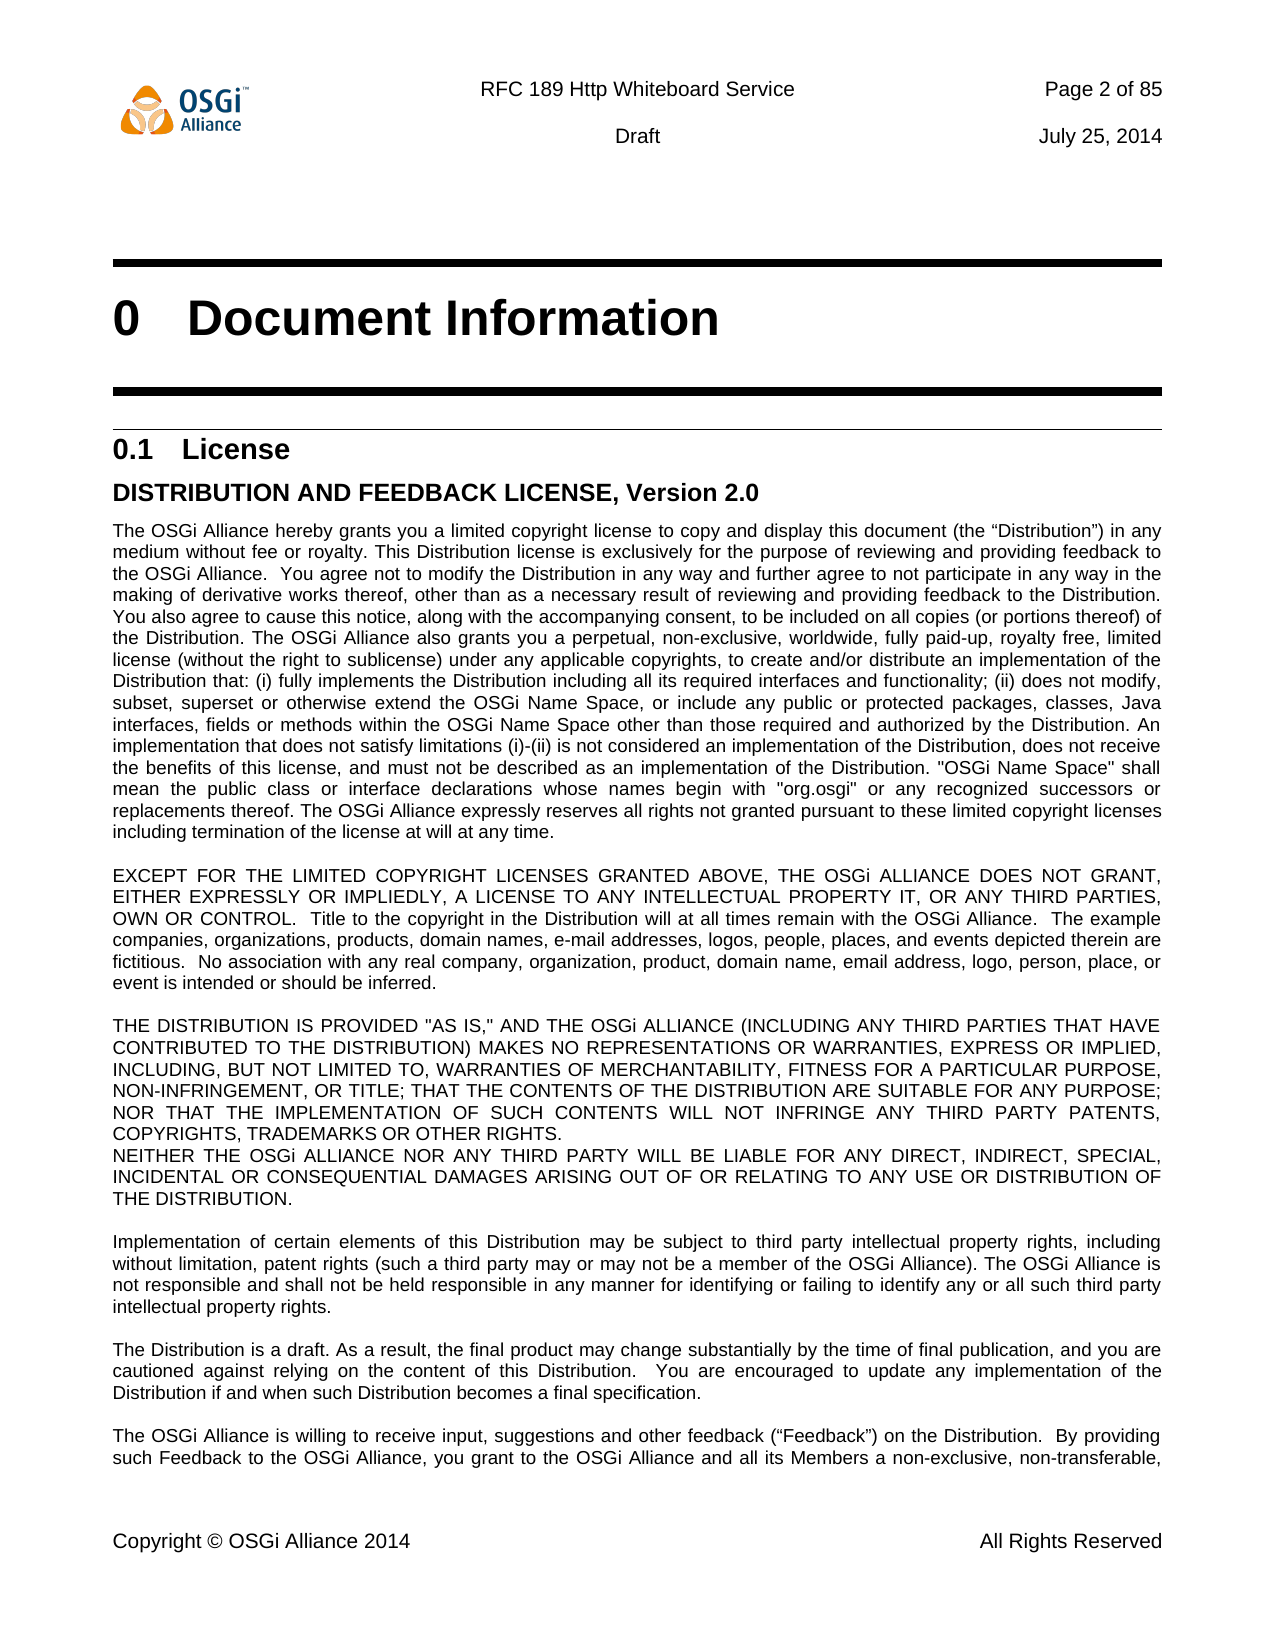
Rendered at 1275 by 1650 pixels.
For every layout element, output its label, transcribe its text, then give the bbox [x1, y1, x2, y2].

subtitle License [112, 430, 1162, 466]
text The Distribution is a draft. As a result, the final product may change substantially by the time of final publication, and you are cautioned against relying on the content of this Distribution. You are encouraged to update any implementation of the Distribution if and when such Distribution becomes a final specification. [112, 1339, 1162, 1403]
text NEITHER THE OSGi ALLIANCE NOR ANY THIRD PARTY WILL BE LIABLE FOR ANY DIRECT, INDIRECT, SPECIAL, INCIDENTAL OR CONSEQUENTIAL DAMAGES ARISING OUT OF OR RELATING TO ANY USE OR DISTRIBUTION OF THE DISTRIBUTION. [112, 1145, 1162, 1209]
text Implementation of certain elements of this Distribution may be subject to third party intellectual property rights, including without limitation, patent rights (such a third party may or may not be a member of the OSGi Alliance). The OSGi Alliance is not responsible and shall not be held responsible in any manner for identifying or failing to identify any or all such third party intellectual property rights. [112, 1231, 1162, 1317]
subtitle Document Information [112, 260, 1162, 396]
text THE DISTRIBUTION IS PROVIDED "AS IS," AND THE OSGi ALLIANCE (INCLUDING ANY THIRD PARTIES THAT HAVE CONTRIBUTED TO THE DISTRIBUTION) MAKES NO REPRESENTATIONS OR WARRANTIES, EXPRESS OR IMPLIED, INCLUDING, BUT NOT LIMITED TO, WARRANTIES OF MERCHANTABILITY, FITNESS FOR A PARTICULAR PURPOSE, NON-INFRINGEMENT, OR TITLE; THAT THE CONTENTS OF THE DISTRIBUTION ARE SUITABLE FOR ANY PURPOSE; NOR THAT THE IMPLEMENTATION OF SUCH CONTENTS WILL NOT INFRINGE ANY THIRD PARTY PATENTS, COPYRIGHTS, TRADEMARKS OR OTHER RIGHTS. [112, 1015, 1162, 1145]
text DISTRIBUTION AND FEEDBACK LICENSE, Version 2.0 [112, 478, 1162, 507]
picture [113, 78, 257, 142]
text The OSGi Alliance hereby grants you a limited copyright license to copy and display this document (the “Distribution”) in any medium without fee or royalty. This Distribution license is exclusively for the purpose of reviewing and providing feedback to the OSGi Alliance. You agree not to modify the Distribution in any way and further agree to not participate in any way in the making of derivative works thereof, other than as a necessary result of reviewing and providing feedback to the Distribution. You also agree to cause this notice, along with the accompanying consent, to be included on all copies (or portions thereof) of the Distribution. The OSGi Alliance also grants you a perpetual, non-exclusive, worldwide, fully paid-up, royalty free, limited license (without the right to sublicense) under any applicable copyrights, to create and/or distribute an implementation of the Distribution that: (i) fully implements the Distribution including all its required interfaces and functionality; (ii) does not modify, subset, superset or otherwise extend the OSGi Name Space, or include any public or protected packages, classes, Java interfaces, fields or methods within the OSGi Name Space other than those required and authorized by the Distribution. An implementation that does not satisfy limitations (i)-(ii) is not considered an implementation of the Distribution, does not receive the benefits of this license, and must not be described as an implementation of the Distribution. "OSGi Name Space" shall mean the public class or interface declarations whose names begin with "org.osgi" or any recognized successors or replacements thereof. The OSGi Alliance expressly reserves all rights not granted pursuant to these limited copyright licenses including termination of the license at will at any time. [112, 519, 1162, 843]
text The OSGi Alliance is willing to receive input, suggestions and other feedback (“Feedback”) on the Distribution. By providing such Feedback to the OSGi Alliance, you grant to the OSGi Alliance and all its Members a non-exclusive, non-transferable, [112, 1425, 1162, 1468]
text EXCEPT FOR THE LIMITED COPYRIGHT LICENSES GRANTED ABOVE, THE OSGi ALLIANCE DOES NOT GRANT, EITHER EXPRESSLY OR IMPLIEDLY, A LICENSE TO ANY INTELLECTUAL PROPERTY IT, OR ANY THIRD PARTIES, OWN OR CONTROL. Title to the copyright in the Distribution will at all times remain with the OSGi Alliance. The example companies, organizations, products, domain names, e-mail addresses, logos, people, places, and events depicted therein are fictitious. No association with any real company, organization, product, domain name, email address, logo, person, place, or event is intended or should be inferred. [112, 864, 1162, 994]
